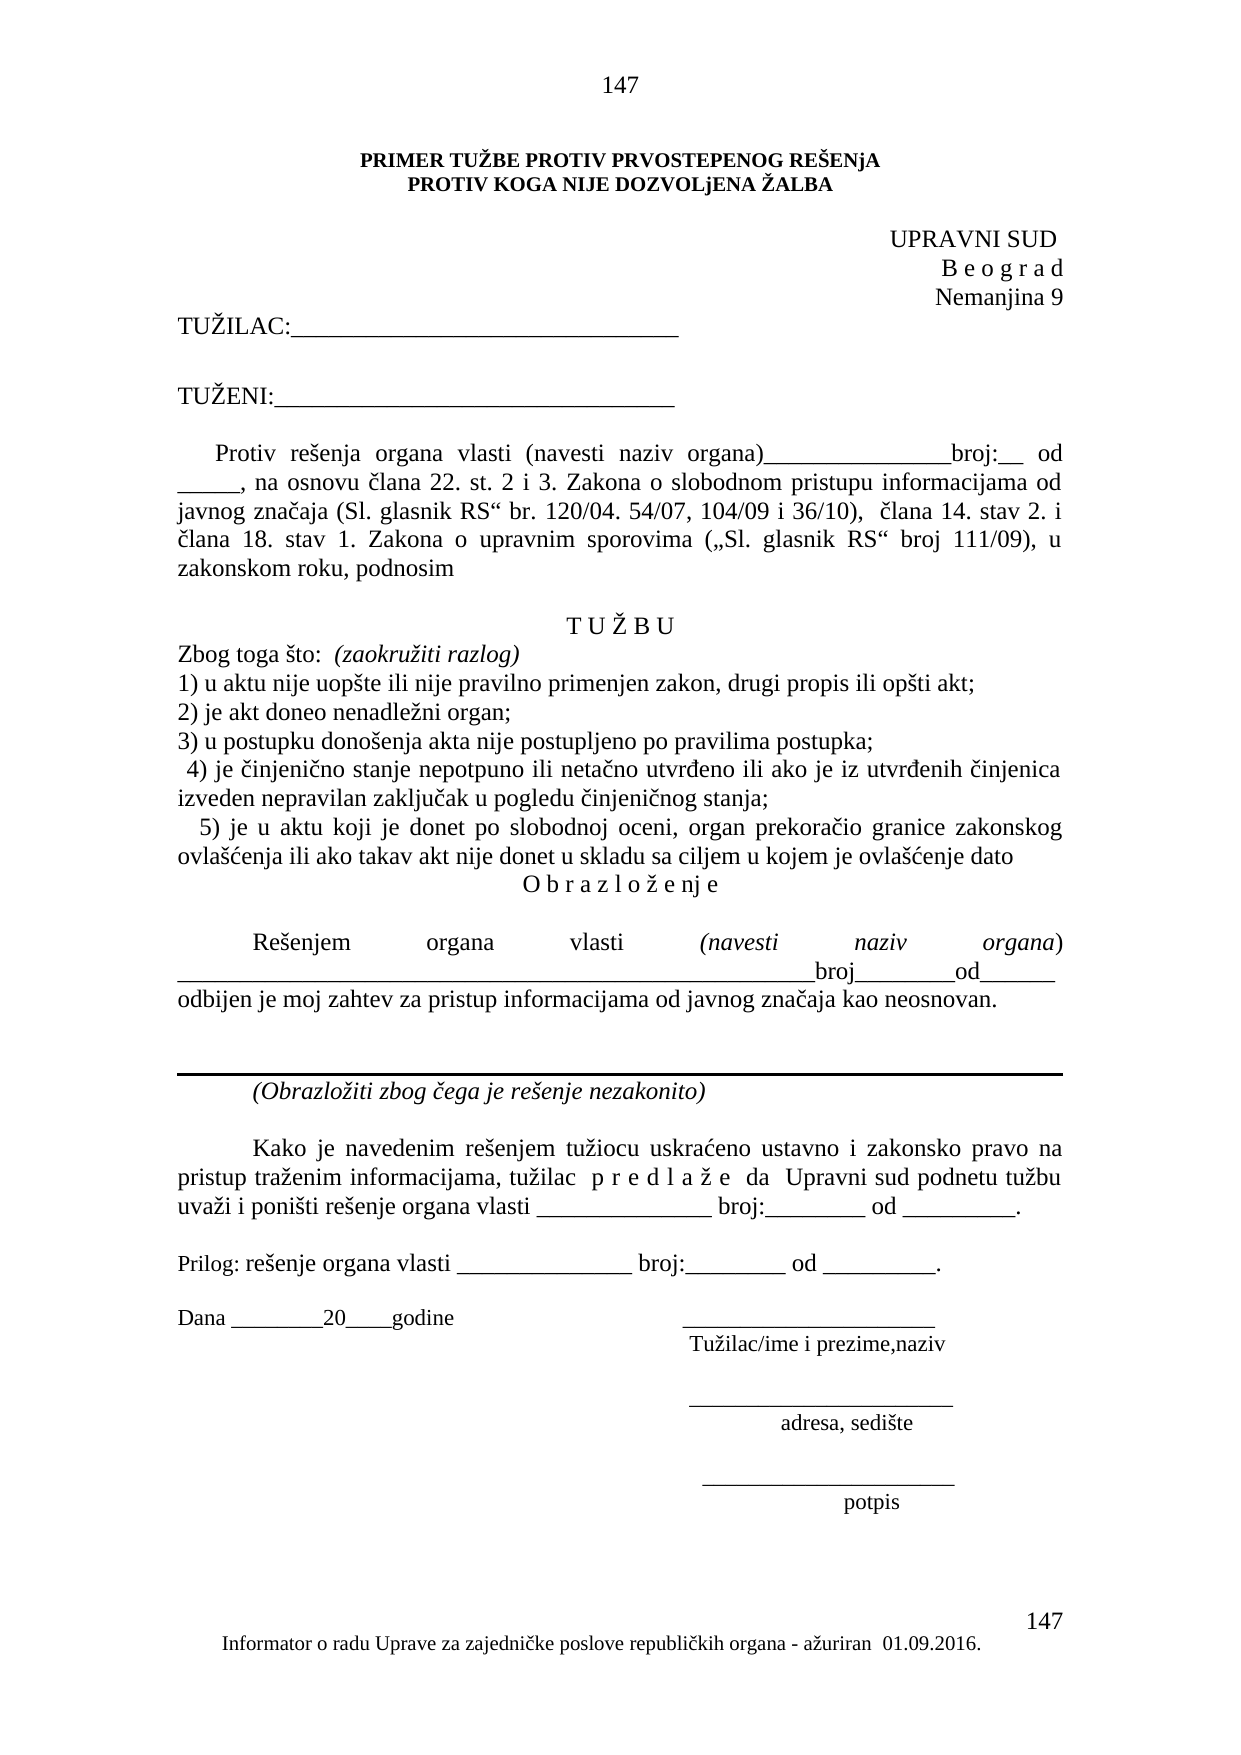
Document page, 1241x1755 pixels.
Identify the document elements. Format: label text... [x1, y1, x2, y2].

text 3) u postupku donošenja akta nije postuplјeno po pravilima postupka; [140, 726, 1063, 754]
text _______________________ [215, 1383, 1063, 1409]
text 5) je u aktu koji je donet po slobodnoj oceni, organ prekoračio granice zakonskog ovlašćenja ili ako takav akt nije donet u skladu sa cilјem u kojem je ovlašćenje dato [140, 812, 1063, 869]
text (Obrazložiti zbog čega je rešenje nezakonito) [177, 1076, 1063, 1105]
text potpis [215, 1488, 1063, 1514]
text TUŽENI:________________________________ [177, 381, 1063, 409]
text O b r a z l o ž e nj e [177, 869, 1063, 898]
text 4) je činjenično stanje nepotpuno ili netačno utvrđeno ili ako je iz utvrđenih činjenica izveden nepravilan zaklјučak u pogledu činjeničnog stanja; [140, 754, 1063, 812]
text PRIMER TUŽBE PROTIV PRVOSTEPENOG REŠENјA [177, 148, 1063, 172]
text 2) je akt doneo nenadležni organ; [140, 697, 1063, 726]
text ______________________ [702, 1435, 1063, 1488]
text 1) u aktu nije uopšte ili nije pravilno primenjen zakon, drugi propis ili opšti akt; [140, 668, 1063, 697]
text T U Ž B U [177, 611, 1063, 639]
text Rešenjem organa vlasti (navesti naziv organa) ___________________________________________________broj________od______ odbijen je moj zahtev za pristup informacijama od javnog značaja kao neosnovan. [177, 927, 1063, 1013]
text UPRAVNI SUD [177, 224, 1063, 253]
text Zbog toga što: (zaokružiti razlog) [140, 639, 1063, 668]
text Kako je navedenim rešenjem tužiocu uskraćeno ustavno i zakonsko pravo na pristup traženim informacijama, tužilac p r e d l a ž e da Upravni sud podnetu tužbu uvaži i poništi rešenje organa vlasti ______________ broj:________ od _________. [177, 1133, 1063, 1220]
text Prilog: rešenje organa vlasti ______________ broj:________ od _________. [177, 1248, 1063, 1277]
text adresa, sedište [215, 1409, 1063, 1435]
text Protiv rešenja organa vlasti (navesti naziv organa)_______________broj:__ od _____, na osnovu člana 22. st. 2 i 3. Zakona o slobodnom pristupu informacijama od javnog značaja (Sl. glasnik RS“ br. 120/04. 54/07, 104/09 i 36/10), člana 14. stav 2. i člana 18. stav 1. Zakona o upravnim sporovima („Sl. glasnik RS“ broj 111/09), u zakonskom roku, podnosim [177, 438, 1063, 582]
text Nemanjina 9 [215, 282, 1063, 311]
text TUŽILAC:_______________________________ [177, 311, 1063, 339]
text Tužilac/ime i prezime,naziv [215, 1330, 1063, 1356]
text PROTIV KOGA NIJE DOZVOLjENA ŽALBA [177, 172, 1063, 196]
text B e o g r a d [177, 253, 1063, 282]
text Dana ________20____godine ______________________ [177, 1304, 1063, 1330]
